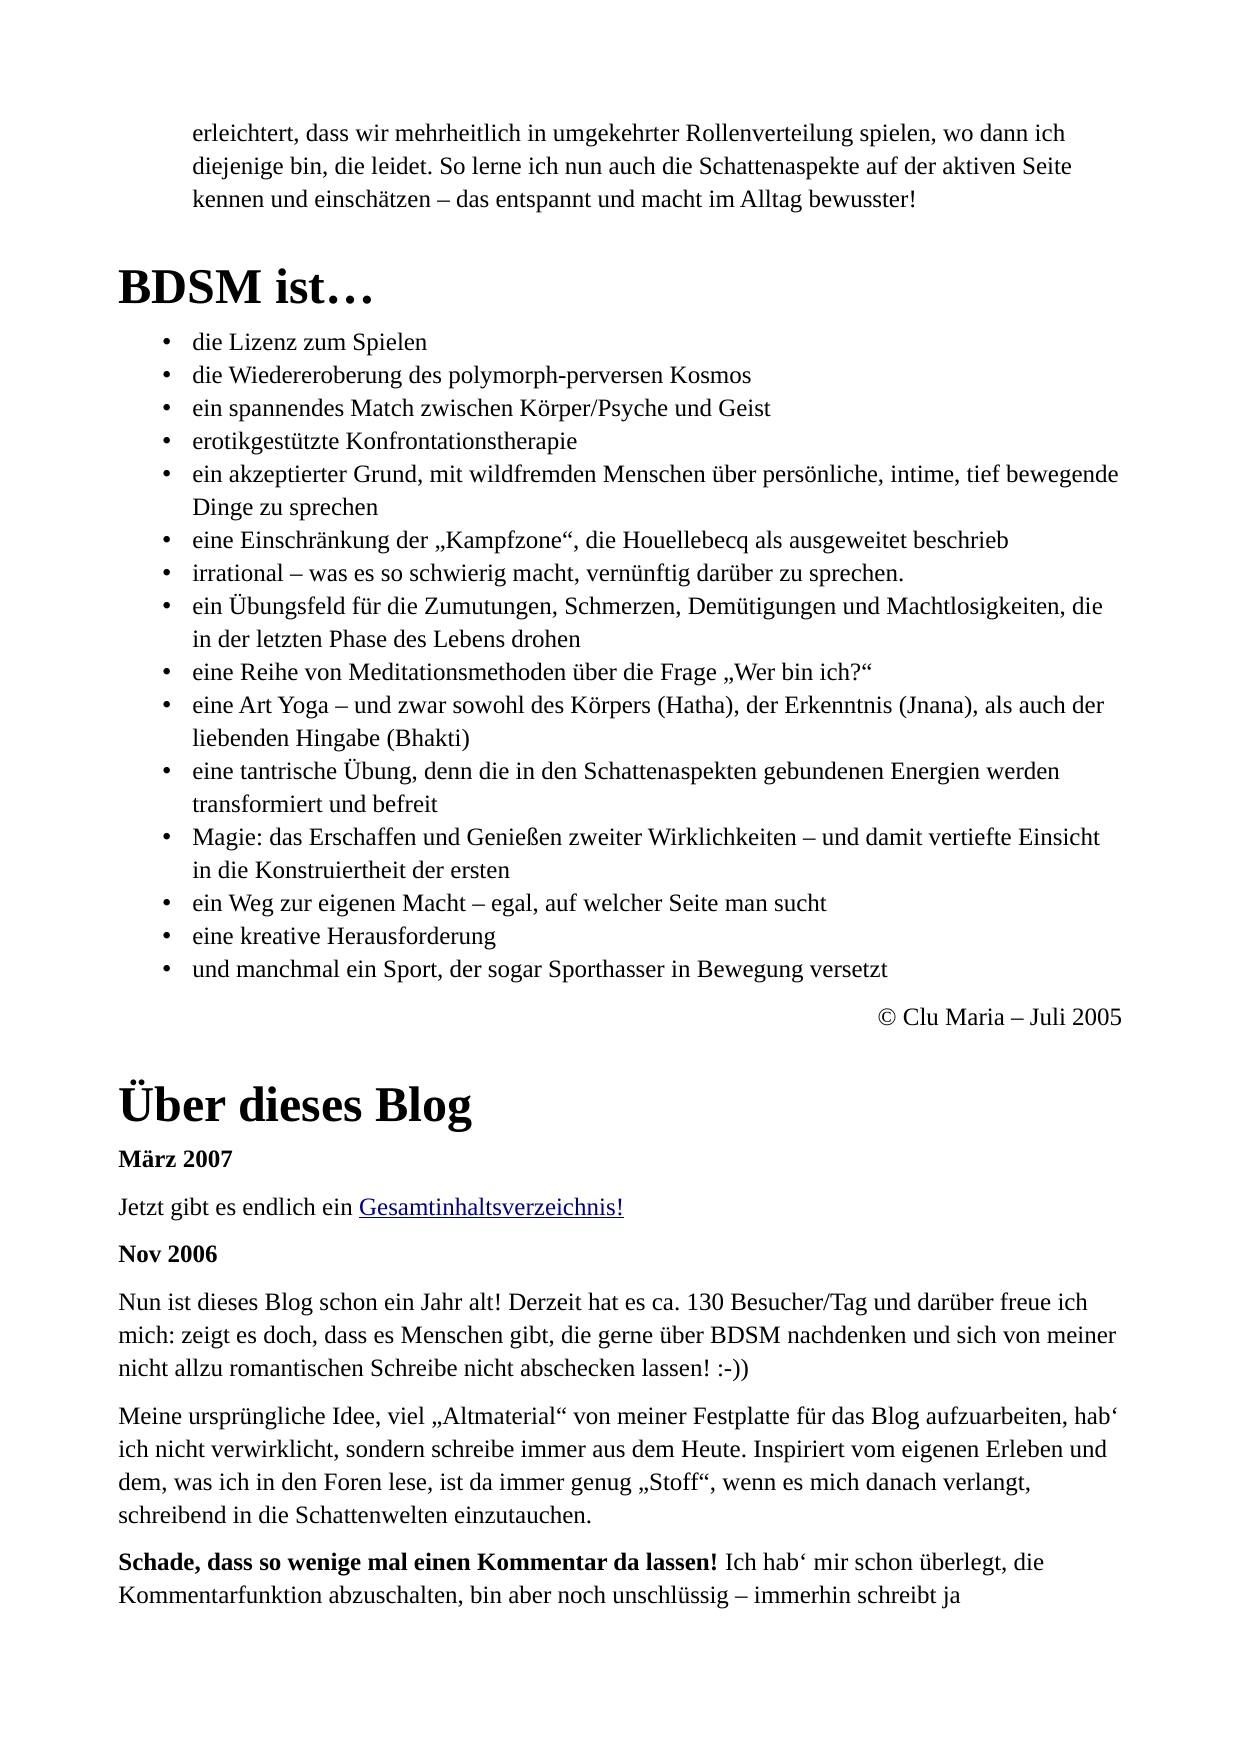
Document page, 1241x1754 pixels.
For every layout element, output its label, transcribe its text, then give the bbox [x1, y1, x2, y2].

list ein spannendes Match zwischen Körper/Psyche und Geist [162, 393, 1122, 422]
text Meine ursprüngliche Idee, viel „Altmaterial“ von meiner Festplatte für das Blog aufzuarbeiten, hab‘ ich nicht verwirklicht, sondern schreibe immer aus dem Heute. Inspiriert vom eigenen Erleben und dem, was ich in den Foren lese, ist da immer genug „Stoff“, wenn es mich danach verlangt, schreibend in die Schattenwelten einzutauchen. [118, 1401, 1122, 1529]
list eine Art Yoga – und zwar sowohl des Körpers (Hatha), der Erkenntnis (Jnana), als auch der liebenden Hingabe (Bhakti) [162, 690, 1122, 752]
list ein Übungsfeld für die Zumutungen, Schmerzen, Demütigungen und Machtlosigkeiten, die in der letzten Phase des Lebens drohen [162, 591, 1122, 653]
list die Wiedereroberung des polymorph-perversen Kosmos [162, 360, 1122, 388]
list eine kreative Herausforderung [162, 921, 1122, 950]
text März 2007 [118, 1144, 1122, 1173]
subtitle BDSM ist… [118, 257, 1122, 314]
list ein Weg zur eigenen Macht – egal, auf welcher Seite man sucht [162, 888, 1122, 917]
text Nov 2006 [118, 1239, 1122, 1268]
list ein akzeptierter Grund, mit wildfremden Menschen über persönliche, intime, tief bewegende Dinge zu sprechen [162, 459, 1122, 521]
text Jetzt gibt es endlich ein Gesamtinhaltsverzeichnis! [118, 1192, 1122, 1221]
list eine Reihe von Meditationsmethoden über die Frage „Wer bin ich?“ [162, 657, 1122, 686]
text © Clu Maria – Juli 2005 [118, 1002, 1122, 1031]
list und manchmal ein Sport, der sogar Sporthasser in Bewegung versetzt [162, 954, 1122, 983]
list die Lizenz zum Spielen [162, 327, 1122, 356]
list Magie: das Erschaffen und Genießen zweiter Wirklichkeiten – und damit vertiefte Einsicht in die Konstruiertheit der ersten [162, 822, 1122, 884]
list eine tantrische Übung, denn die in den Schattenaspekten gebundenen Energien werden transformiert und befreit [162, 756, 1122, 818]
subtitle Über dieses Blog [118, 1074, 1122, 1132]
list eine Einschränkung der „Kampfzone“, die Houellebecq als ausgeweitet beschrieb [162, 525, 1122, 554]
text Schade, dass so wenige mal einen Kommentar da lassen! Ich hab‘ mir schon überlegt, die Kommentarfunktion abzuschalten, bin aber noch unschlüssig – immerhin schreibt ja [118, 1547, 1122, 1609]
list erotikgestützte Konfrontationstherapie [162, 426, 1122, 454]
text Nun ist dieses Blog schon ein Jahr alt! Derzeit hat es ca. 130 Besucher/Tag und darüber freue ich mich: zeigt es doch, dass es Menschen gibt, die gerne über BDSM nachdenken und sich von meiner nicht allzu romantischen Schreibe nicht abschecken lassen! :-)) [118, 1287, 1122, 1382]
list erleichtert, dass wir mehrheitlich in umgekehrter Rollenverteilung spielen, wo dann ich diejenige bin, die leidet. So lerne ich nun auch die Schattenaspekte auf der aktiven Seite kennen und einschätzen – das entspannt und macht im Alltag bewusster! [162, 118, 1122, 213]
list irrational – was es so schwierig macht, vernünftig darüber zu sprechen. [162, 558, 1122, 587]
